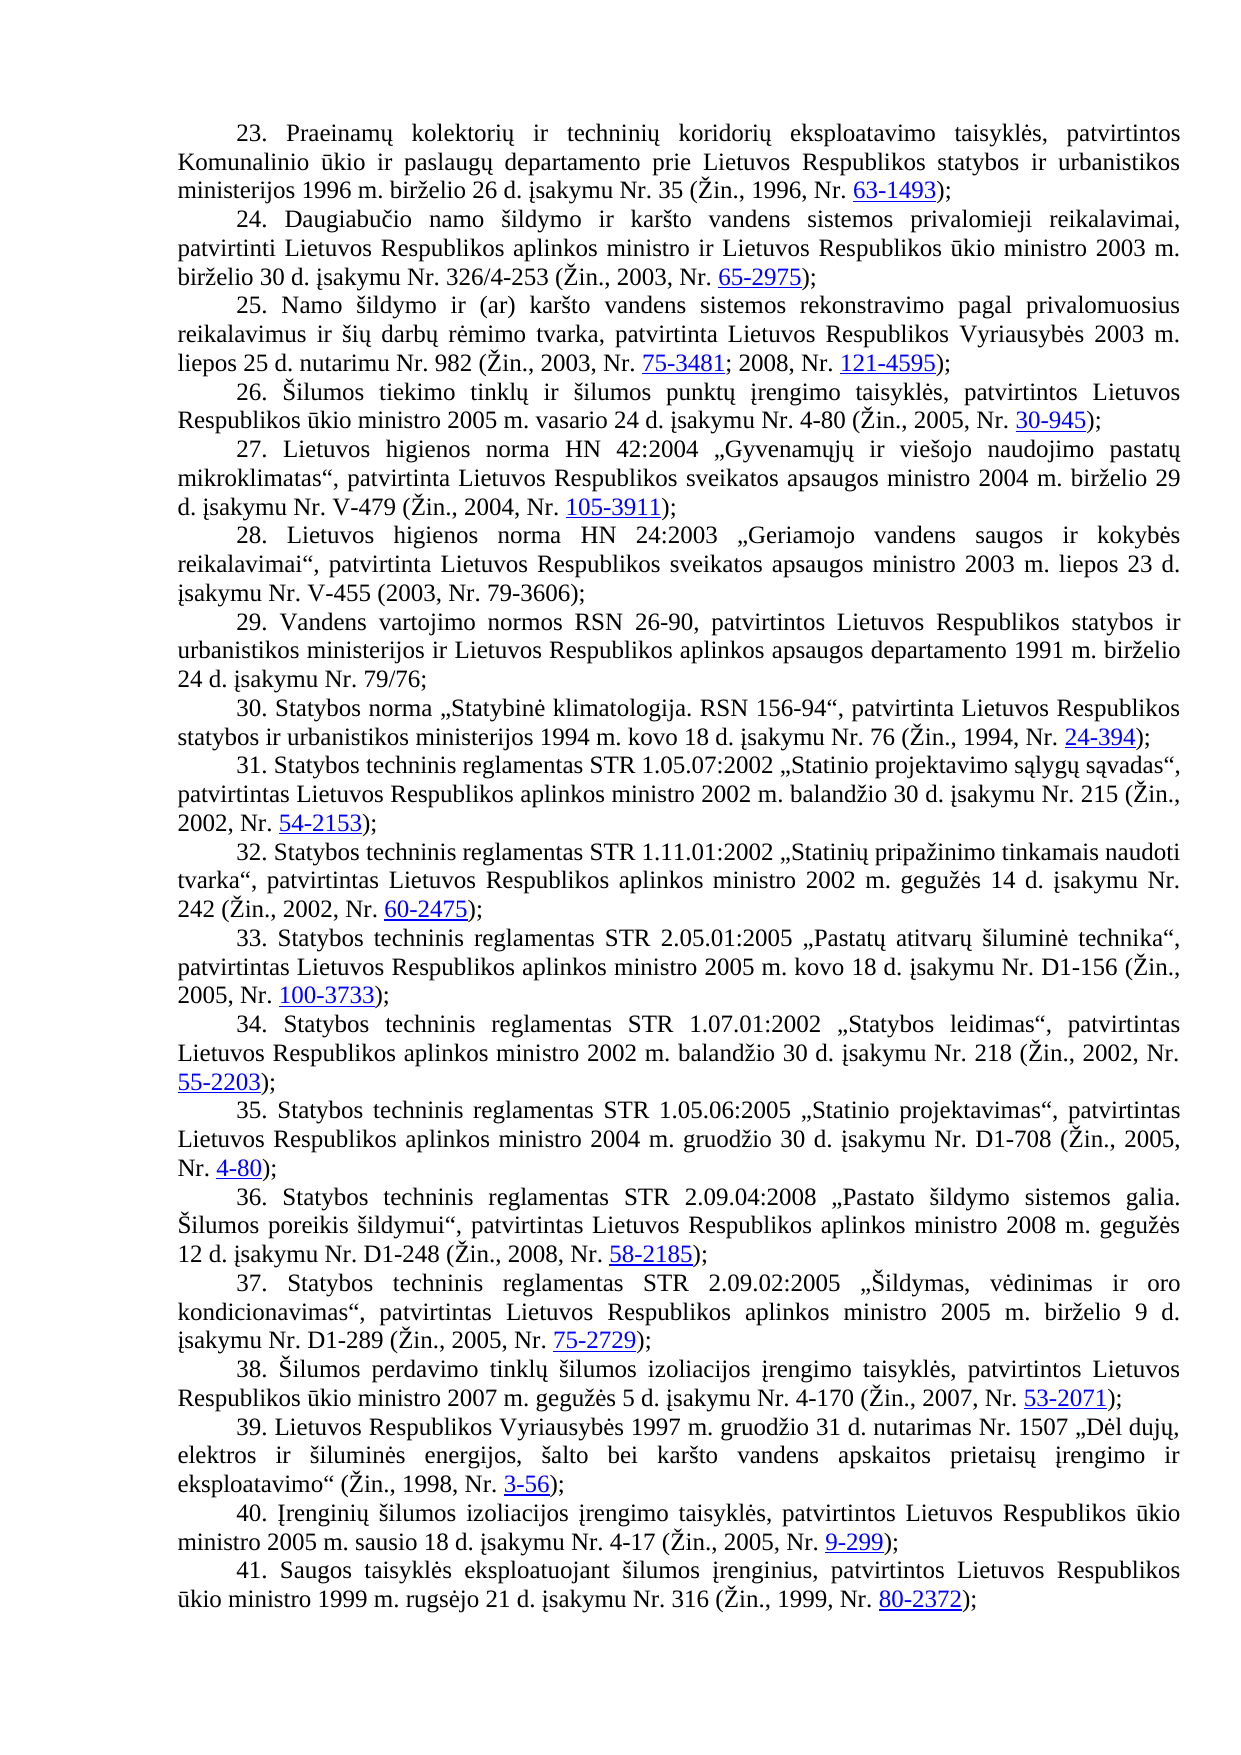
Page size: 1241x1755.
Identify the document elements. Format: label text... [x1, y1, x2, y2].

text 39. Lietuvos Respublikos Vyriausybės 1997 m. gruodžio 31 d. nutarimas Nr. 1507 „Dėl dujų, elektros ir šiluminės energijos, šalto bei karšto vandens apskaitos prietaisų įrengimo ir eksploatavimo“ (Žin., 1998, Nr. 3-56); [177, 1412, 1181, 1498]
text 34. Statybos techninis reglamentas STR 1.07.01:2002 „Statybos leidimas“, patvirtintas Lietuvos Respublikos aplinkos ministro 2002 m. balandžio 30 d. įsakymu Nr. 218 (Žin., 2002, Nr. 55-2203); [177, 1009, 1181, 1096]
text 37. Statybos techninis reglamentas STR 2.09.02:2005 „Šildymas, vėdinimas ir oro kondicionavimas“, patvirtintas Lietuvos Respublikos aplinkos ministro 2005 m. birželio 9 d. įsakymu Nr. D1-289 (Žin., 2005, Nr. 75-2729); [177, 1268, 1181, 1354]
text 32. Statybos techninis reglamentas STR 1.11.01:2002 „Statinių pripažinimo tinkamais naudoti tvarka“, patvirtintas Lietuvos Respublikos aplinkos ministro 2002 m. gegužės 14 d. įsakymu Nr. 242 (Žin., 2002, Nr. 60-2475); [177, 837, 1181, 923]
text 30. Statybos norma „Statybinė klimatologija. RSN 156-94“, patvirtinta Lietuvos Respublikos statybos ir urbanistikos ministerijos 1994 m. kovo 18 d. įsakymu Nr. 76 (Žin., 1994, Nr. 24-394); [177, 693, 1181, 751]
text 23. Praeinamų kolektorių ir techninių koridorių eksploatavimo taisyklės, patvirtintos Komunalinio ūkio ir paslaugų departamento prie Lietuvos Respublikos statybos ir urbanistikos ministerijos 1996 m. birželio 26 d. įsakymu Nr. 35 (Žin., 1996, Nr. 63-1493); [177, 118, 1181, 204]
text 24. Daugiabučio namo šildymo ir karšto vandens sistemos privalomieji reikalavimai, patvirtinti Lietuvos Respublikos aplinkos ministro ir Lietuvos Respublikos ūkio ministro 2003 m. birželio 30 d. įsakymu Nr. 326/4-253 (Žin., 2003, Nr. 65-2975); [177, 204, 1181, 291]
text 41. Saugos taisyklės eksploatuojant šilumos įrenginius, patvirtintos Lietuvos Respublikos ūkio ministro 1999 m. rugsėjo 21 d. įsakymu Nr. 316 (Žin., 1999, Nr. 80-2372); [177, 1556, 1181, 1613]
text 36. Statybos techninis reglamentas STR 2.09.04:2008 „Pastato šildymo sistemos galia. Šilumos poreikis šildymui“, patvirtintas Lietuvos Respublikos aplinkos ministro 2008 m. gegužės 12 d. įsakymu Nr. D1-248 (Žin., 2008, Nr. 58-2185); [177, 1182, 1181, 1268]
text 38. Šilumos perdavimo tinklų šilumos izoliacijos įrengimo taisyklės, patvirtintos Lietuvos Respublikos ūkio ministro 2007 m. gegužės 5 d. įsakymu Nr. 4-170 (Žin., 2007, Nr. 53-2071); [177, 1354, 1181, 1412]
text 31. Statybos techninis reglamentas STR 1.05.07:2002 „Statinio projektavimo sąlygų sąvadas“, patvirtintas Lietuvos Respublikos aplinkos ministro 2002 m. balandžio 30 d. įsakymu Nr. 215 (Žin., 2002, Nr. 54-2153); [177, 751, 1181, 837]
text 27. Lietuvos higienos norma HN 42:2004 „Gyvenamųjų ir viešojo naudojimo pastatų mikroklimatas“, patvirtinta Lietuvos Respublikos sveikatos apsaugos ministro 2004 m. birželio 29 d. įsakymu Nr. V-479 (Žin., 2004, Nr. 105-3911); [177, 434, 1181, 521]
text 28. Lietuvos higienos norma HN 24:2003 „Geriamojo vandens saugos ir kokybės reikalavimai“, patvirtinta Lietuvos Respublikos sveikatos apsaugos ministro 2003 m. liepos 23 d. įsakymu Nr. V-455 (2003, Nr. 79-3606); [177, 521, 1181, 607]
text 40. Įrenginių šilumos izoliacijos įrengimo taisyklės, patvirtintos Lietuvos Respublikos ūkio ministro 2005 m. sausio 18 d. įsakymu Nr. 4-17 (Žin., 2005, Nr. 9-299); [177, 1498, 1181, 1556]
text 35. Statybos techninis reglamentas STR 1.05.06:2005 „Statinio projektavimas“, patvirtintas Lietuvos Respublikos aplinkos ministro 2004 m. gruodžio 30 d. įsakymu Nr. D1-708 (Žin., 2005, Nr. 4-80); [177, 1096, 1181, 1182]
text 25. Namo šildymo ir (ar) karšto vandens sistemos rekonstravimo pagal privalomuosius reikalavimus ir šių darbų rėmimo tvarka, patvirtinta Lietuvos Respublikos Vyriausybės 2003 m. liepos 25 d. nutarimu Nr. 982 (Žin., 2003, Nr. 75-3481; 2008, Nr. 121-4595); [177, 291, 1181, 377]
text 29. Vandens vartojimo normos RSN 26-90, patvirtintos Lietuvos Respublikos statybos ir urbanistikos ministerijos ir Lietuvos Respublikos aplinkos apsaugos departamento 1991 m. birželio 24 d. įsakymu Nr. 79/76; [177, 607, 1181, 693]
text 33. Statybos techninis reglamentas STR 2.05.01:2005 „Pastatų atitvarų šiluminė technika“, patvirtintas Lietuvos Respublikos aplinkos ministro 2005 m. kovo 18 d. įsakymu Nr. D1-156 (Žin., 2005, Nr. 100-3733); [177, 923, 1181, 1009]
text 26. Šilumos tiekimo tinklų ir šilumos punktų įrengimo taisyklės, patvirtintos Lietuvos Respublikos ūkio ministro 2005 m. vasario 24 d. įsakymu Nr. 4-80 (Žin., 2005, Nr. 30-945); [177, 377, 1181, 434]
